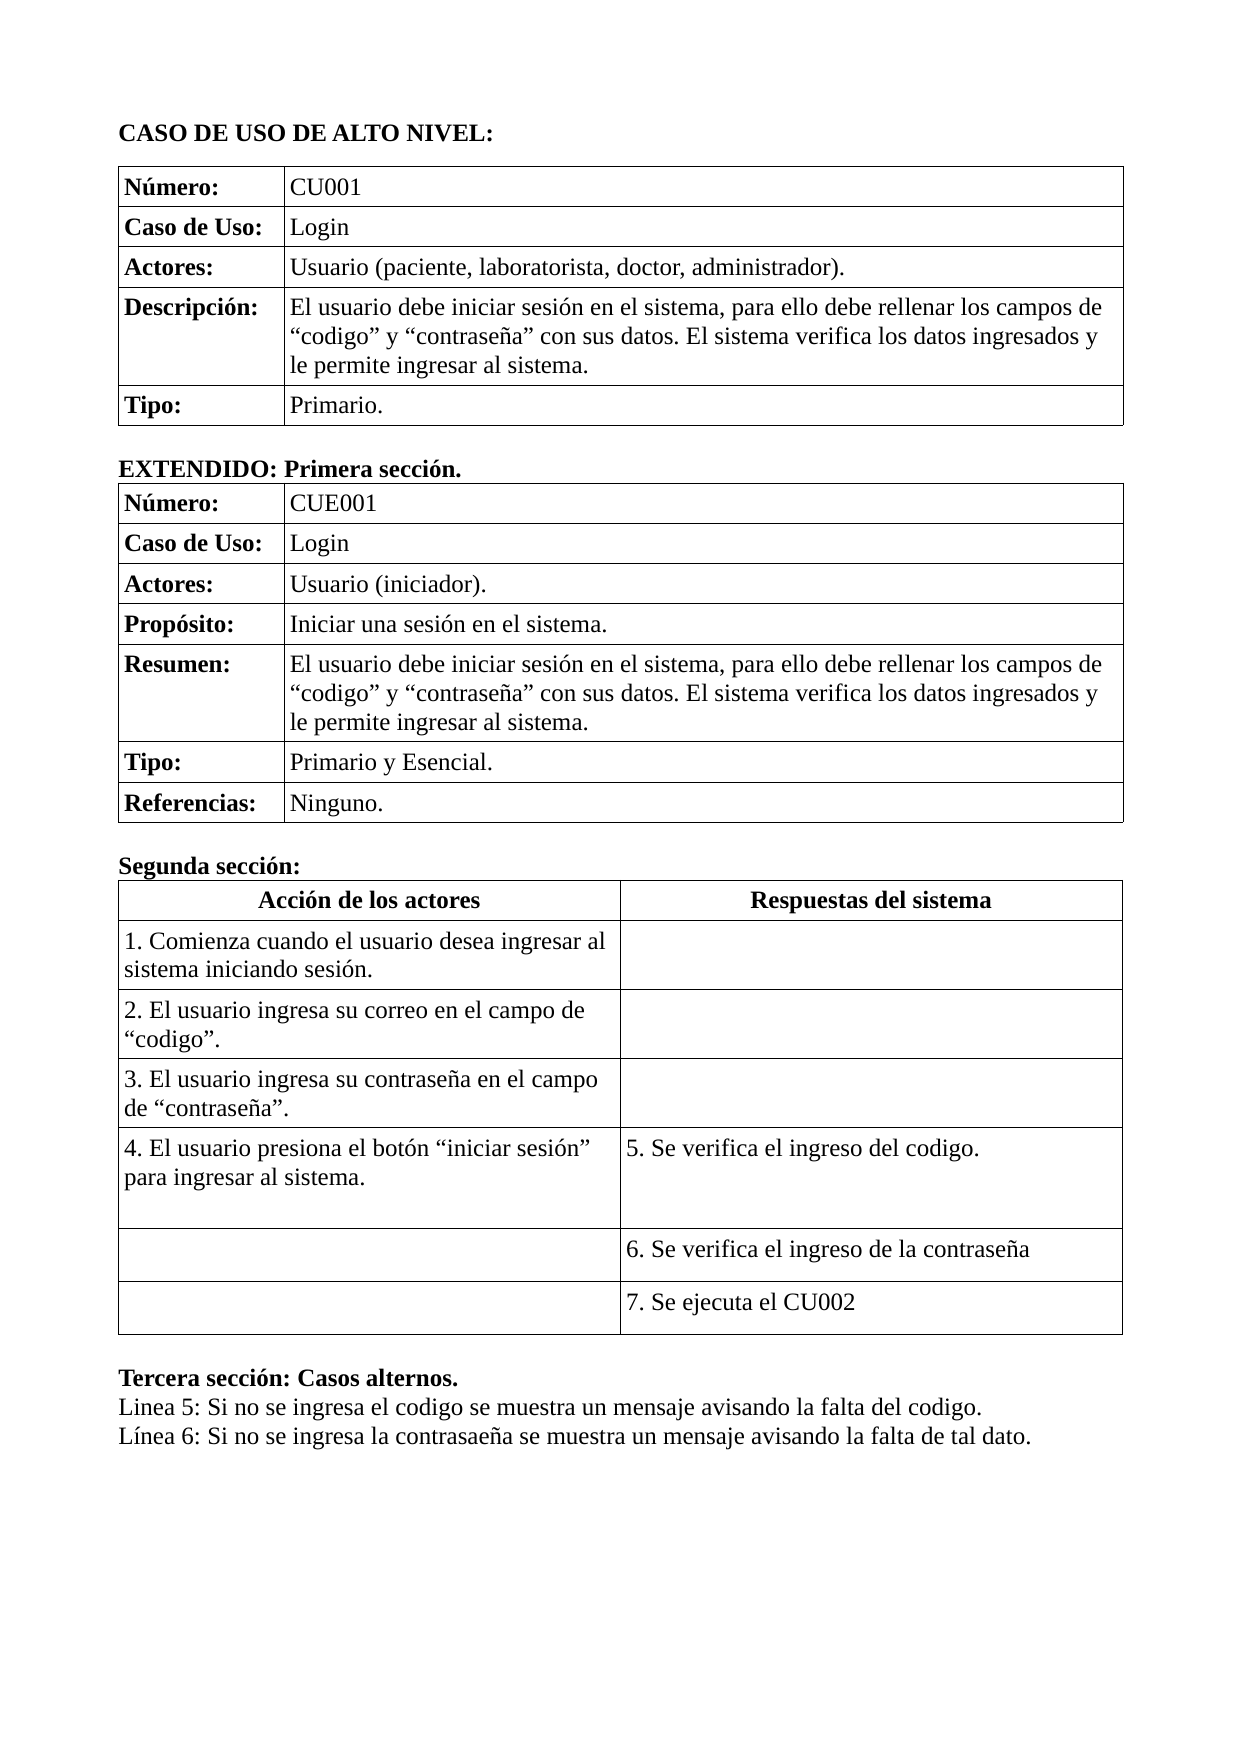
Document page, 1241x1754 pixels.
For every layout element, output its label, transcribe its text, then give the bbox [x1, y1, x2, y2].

table_cell Referencias: [119, 783, 284, 822]
table_cell Descripción: [119, 288, 284, 384]
table_cell Caso de Uso: [119, 207, 284, 246]
table_cell 6. Se verifica el ingreso de la contraseña [621, 1229, 1122, 1281]
table_cell Login [285, 207, 1123, 246]
table_cell Login [285, 524, 1123, 563]
table_cell Ninguno. [285, 783, 1123, 822]
text Linea 5: Si no se ingresa el codigo se muestra un mensaje avisando la falta del codigo. [118, 1392, 1122, 1421]
table_cell Actores: [119, 564, 284, 603]
text Línea 6: Si no se ingresa la contrasaeña se muestra un mensaje avisando la falta de tal dato. [118, 1421, 1122, 1449]
table_header Número: [119, 484, 284, 523]
table_cell Iniciar una sesión en el sistema. [285, 604, 1123, 644]
table_cell Actores: [119, 247, 284, 287]
table_cell Primario. [285, 386, 1123, 425]
table_cell 3. El usuario ingresa su contraseña en el campo de “contraseña”. [119, 1059, 620, 1127]
text Tercera sección: Casos alternos. [118, 1363, 1122, 1392]
table_cell Resumen: [119, 645, 284, 741]
table_cell Tipo: [119, 742, 284, 782]
table_cell Tipo: [119, 386, 284, 425]
text CASO DE USO DE ALTO NIVEL: [118, 118, 1122, 147]
table_cell Primario y Esencial. [285, 742, 1123, 782]
table_cell Propósito: [119, 604, 284, 644]
table_cell Usuario (paciente, laboratorista, doctor, administrador). [285, 247, 1123, 287]
table_cell 2. El usuario ingresa su correo en el campo de “codigo”. [119, 990, 620, 1058]
table_cell [621, 1059, 1122, 1127]
table_header CU001 [285, 167, 1123, 206]
table_header Número: [119, 167, 284, 206]
table_cell [621, 921, 1122, 989]
table_cell Caso de Uso: [119, 524, 284, 563]
table_cell 1. Comienza cuando el usuario desea ingresar al sistema iniciando sesión. [119, 921, 620, 989]
table_cell 7. Se ejecuta el CU002 [621, 1282, 1122, 1334]
table_cell El usuario debe iniciar sesión en el sistema, para ello debe rellenar los campos de “codigo” y “contraseña” con sus datos. El sistema verifica los datos ingresados y le permite ingresar al sistema. [285, 645, 1123, 741]
table_cell 4. El usuario presiona el botón “iniciar sesión” para ingresar al sistema. [119, 1128, 620, 1228]
table_header Respuestas del sistema [621, 881, 1122, 920]
table_cell Usuario (iniciador). [285, 564, 1123, 603]
text EXTENDIDO: Primera sección. [118, 454, 1122, 482]
text Segunda sección: [118, 851, 1122, 880]
table_header CUE001 [285, 484, 1123, 523]
table_cell [621, 990, 1122, 1058]
table_cell 5. Se verifica el ingreso del codigo. [621, 1128, 1122, 1228]
table_cell [119, 1229, 620, 1281]
table_cell El usuario debe iniciar sesión en el sistema, para ello debe rellenar los campos de “codigo” y “contraseña” con sus datos. El sistema verifica los datos ingresados y le permite ingresar al sistema. [285, 288, 1123, 384]
table_header Acción de los actores [119, 881, 620, 920]
table_cell [119, 1282, 620, 1334]
